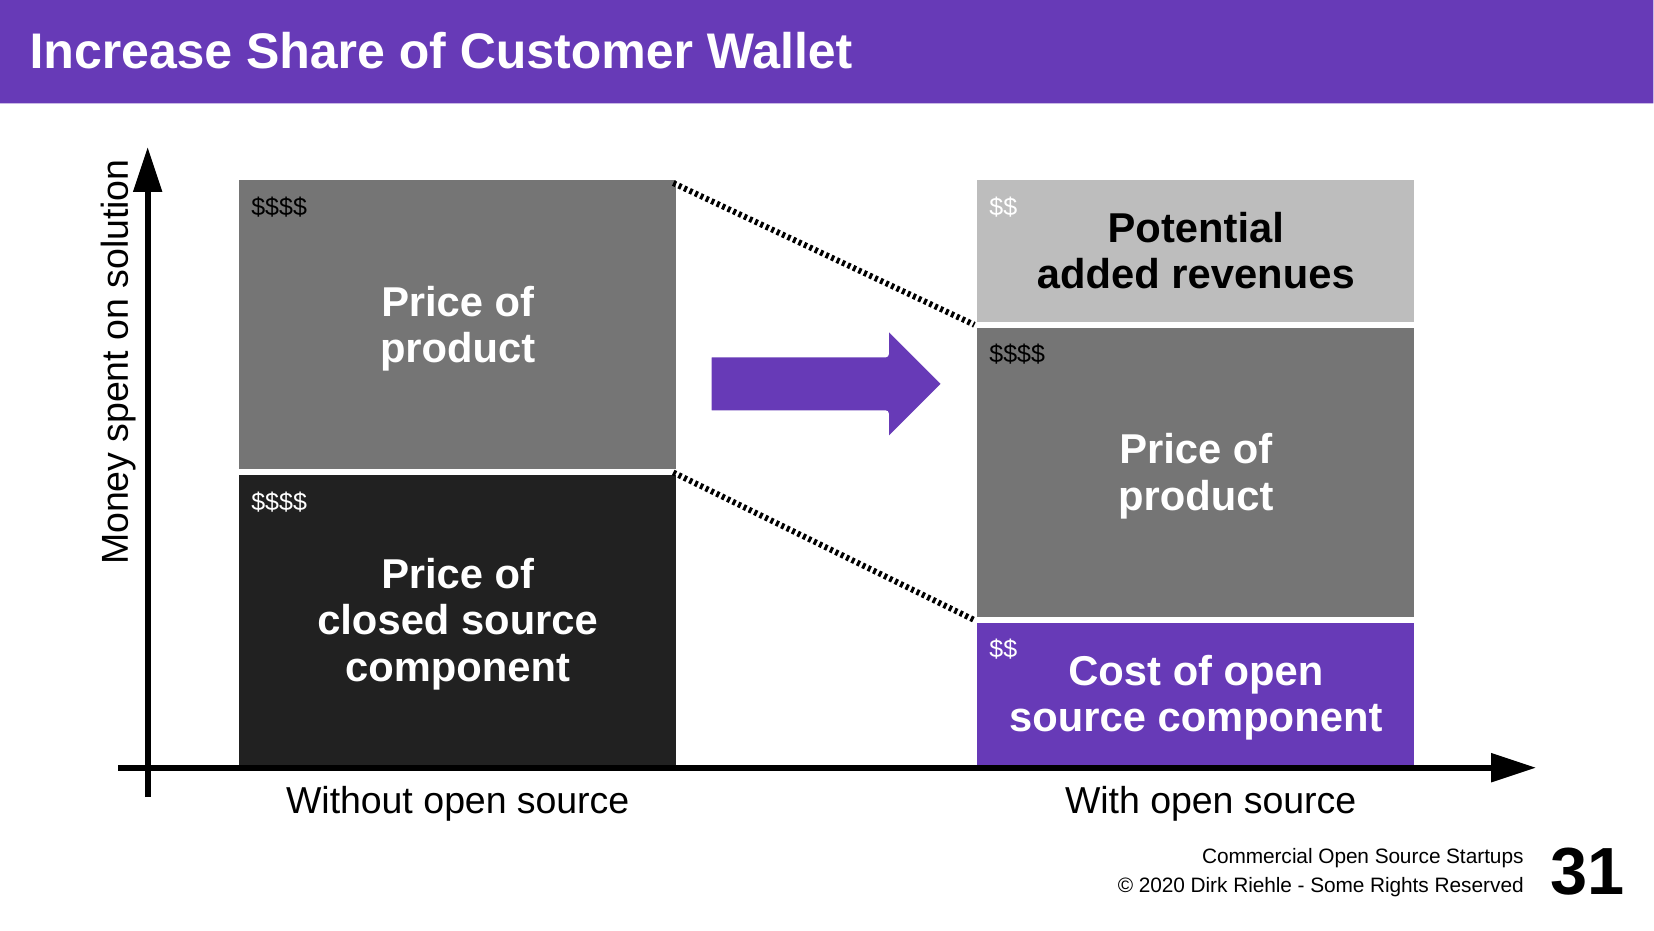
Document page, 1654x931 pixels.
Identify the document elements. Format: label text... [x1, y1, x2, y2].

text_box Potential added revenues [974, 177, 1418, 325]
text_box Money spent on solution [59, 147, 148, 768]
text_box Cost of open source component [974, 621, 1418, 765]
text_box [708, 324, 945, 443]
text_box Without open source [177, 771, 739, 857]
text_box Price of closed source component [236, 473, 680, 765]
text_box $$ [974, 620, 1093, 709]
text_box $$$$ [236, 177, 355, 266]
text_box With open source [944, 767, 1477, 857]
text_box Price of product [974, 325, 1418, 621]
text_box $$ [974, 177, 1093, 266]
title Increase Share of Customer Wallet [0, 0, 1654, 104]
text_box $$$$ [974, 325, 1093, 414]
text_box Price of product [236, 177, 680, 473]
text_box $$$$ [236, 472, 355, 562]
